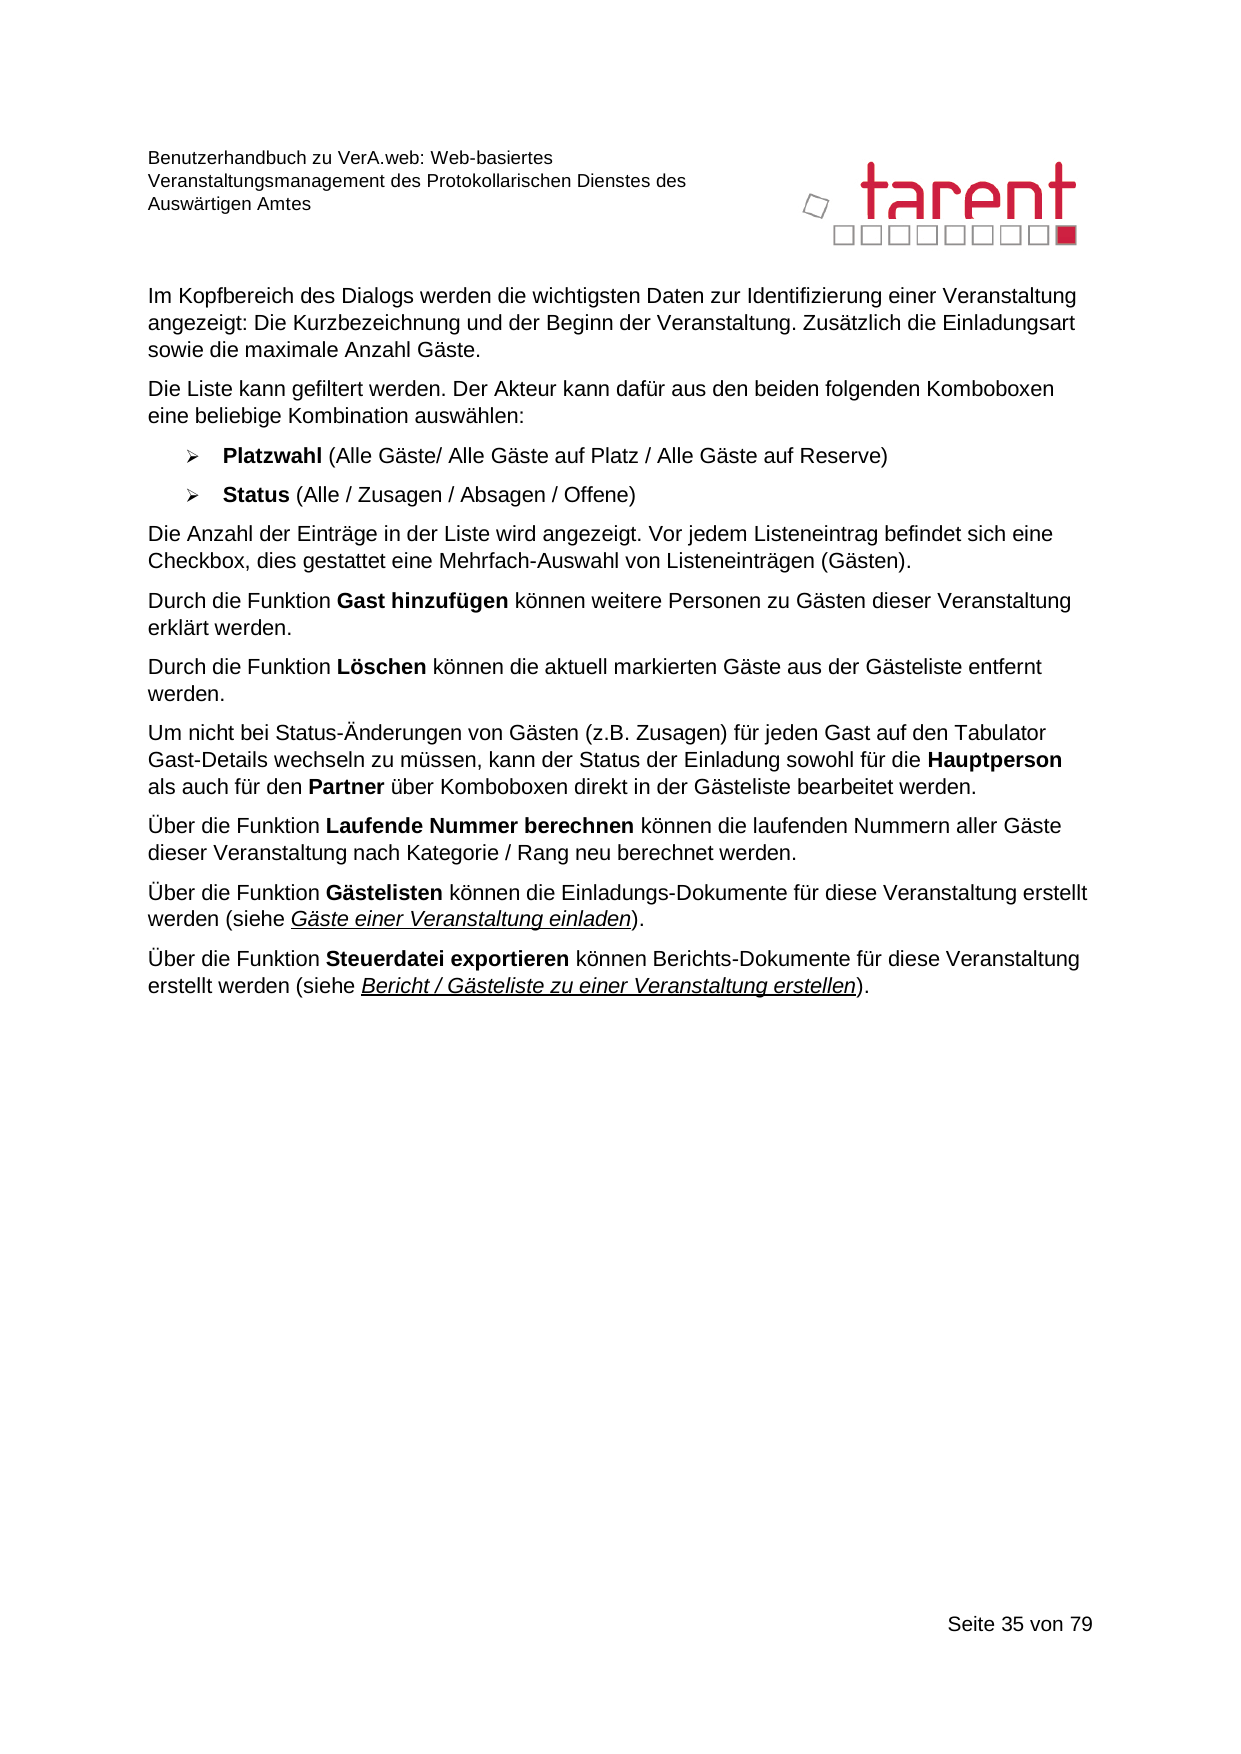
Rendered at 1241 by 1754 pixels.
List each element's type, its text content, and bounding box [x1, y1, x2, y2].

text Um nicht bei Status-Änderungen von Gästen (z.B. Zusagen) für jeden Gast auf den Tabulator Gast-Details wechseln zu müssen, kann der Status der Einladung sowohl für die Hauptperson als auch für den Partner über Komboboxen direkt in der Gästeliste bearbeitet werden. [148, 721, 1092, 799]
list Platzwahl (Alle Gäste/ Alle Gäste auf Platz / Alle Gäste auf Reserve) [185, 443, 1092, 468]
text Über die Funktion Laufende Nummer berechnen können die laufenden Nummern aller Gäste dieser Veranstaltung nach Kategorie / Rang neu berechnet werden. [148, 814, 1092, 865]
text Über die Funktion Gästelisten können die Einladungs-Dokumente für diese Veranstaltung erstellt werden (siehe Gäste einer Veranstaltung einladen). [148, 880, 1092, 931]
text Durch die Funktion Löschen können die aktuell markierten Gäste aus der Gästeliste entfernt werden. [148, 654, 1092, 706]
list Status (Alle / Zusagen / Absagen / Offene) [185, 482, 1092, 507]
text Durch die Funktion Gast hinzufügen können weitere Personen zu Gästen dieser Veranstaltung erklärt werden. [148, 588, 1092, 639]
picture [790, 151, 1091, 255]
text Die Anzahl der Einträge in der Liste wird angezeigt. Vor jedem Listeneintrag befindet sich eine Checkbox, dies gestattet eine Mehrfach-Auswahl von Listeneinträgen (Gästen). [148, 522, 1092, 573]
text Über die Funktion Steuerdatei exportieren können Berichts-Dokumente für diese Veranstaltung erstellt werden (siehe Bericht / Gästeliste zu einer Veranstaltung erstellen). [148, 946, 1092, 998]
text Die Liste kann gefiltert werden. Der Akteur kann dafür aus den beiden folgenden Komboboxen eine beliebige Kombination auswählen: [148, 377, 1092, 428]
text Im Kopfbereich des Dialogs werden die wichtigsten Daten zur Identifizierung einer Veranstaltung angezeigt: Die Kurzbezeichnung und der Beginn der Veranstaltung. Zusätzlich die Einladungsart sowie die maximale Anzahl Gäste. [148, 284, 1092, 362]
